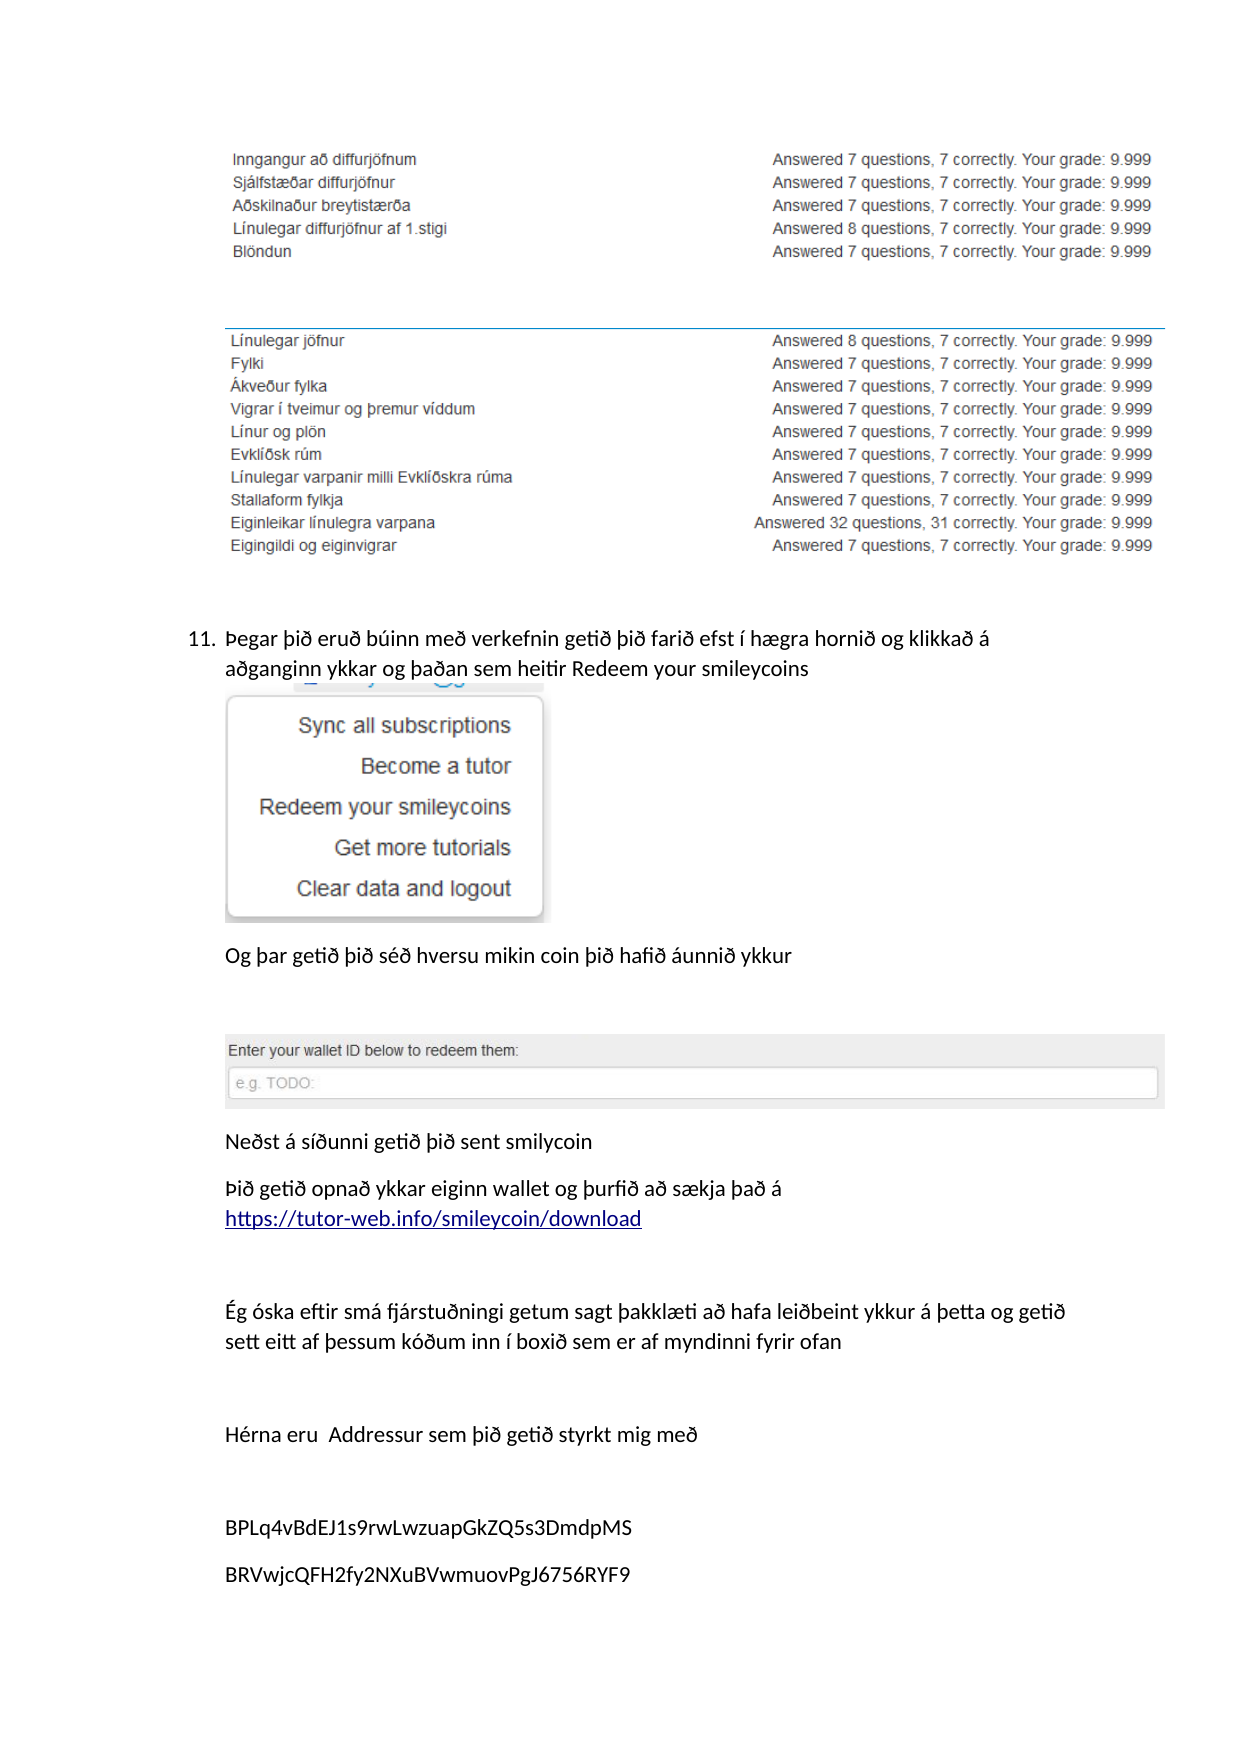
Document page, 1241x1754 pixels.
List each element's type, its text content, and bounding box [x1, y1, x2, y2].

list BRVwjcQFH2fy2NXuBVwmuovPgJ6756RYF9 [225, 1560, 1090, 1588]
list Hérna eru Addressur sem þið getið styrkt mig með [225, 1420, 1090, 1448]
list Þið getið opnað ykkar eiginn wallet og þurfið að sækja það á https://tutor-web.info/smileycoin/download [225, 1174, 1090, 1232]
list Neðst á síðunni getið þið sent smilycoin [225, 1127, 1090, 1156]
list Og þar getið þið séð hversu mikin coin þið hafið áunnið ykkur [225, 941, 1090, 969]
list Ég óska eftir smá fjárstuðningi getum sagt þakklæti að hafa leiðbeint ykkur á þetta og getið sett eitt af þessum kóðum inn í boxið sem er af myndinni fyrir ofan [225, 1297, 1090, 1355]
list BPLq4vBdEJ1s9rwLwzuapGkZQ5s3DmdpMS [225, 1513, 1090, 1541]
list Þegar þið eruð búinn með verkefnin getið þið farið efst í hægra hornið og klikkað á aðganginn ykkar og þaðan sem heitir Redeem your smileycoins [187, 624, 1090, 923]
